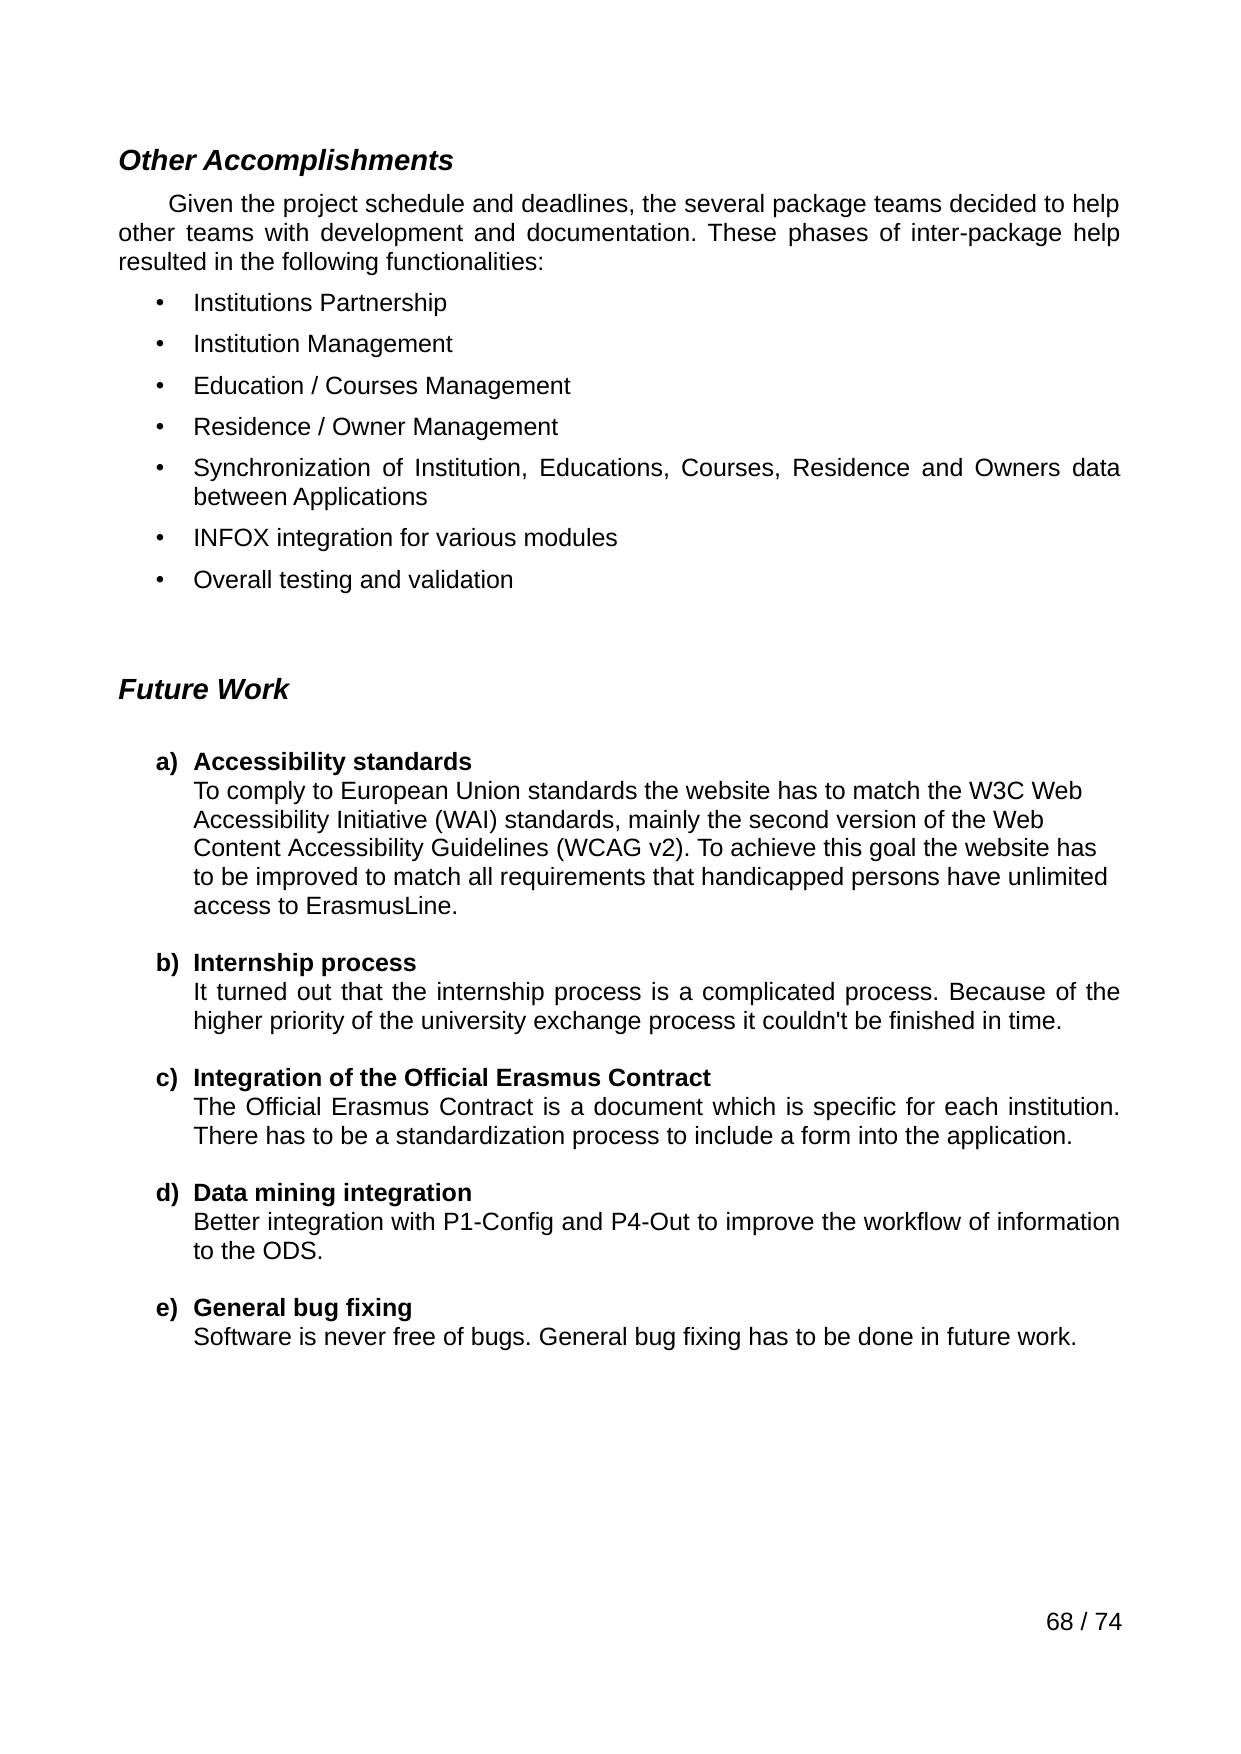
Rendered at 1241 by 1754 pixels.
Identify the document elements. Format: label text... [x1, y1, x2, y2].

list Better integration with P1-Config and P4-Out to improve the workflow of information to the ODS. [156, 1207, 1122, 1265]
list The Official Erasmus Contract is a document which is specific for each institution. There has to be a standardization process to include a form into the application. [156, 1092, 1122, 1150]
list Data mining integration [156, 1178, 1122, 1207]
list Integration of the Official Erasmus Contract [156, 1063, 1122, 1092]
list INFOX integration for various modules [156, 523, 1122, 552]
list Overall testing and validation [156, 565, 1122, 594]
list Institutions Partnership [156, 288, 1122, 317]
list General bug fixing [156, 1293, 1122, 1322]
list To comply to European Union standards the website has to match the W3C Web Accessibility Initiative (WAI) standards, mainly the second version of the Web Content Accessibility Guidelines (WCAG v2). To achieve this goal the website has to be improved to match all requirements that handicapped persons have unlimited access to ErasmusLine. [156, 776, 1122, 920]
subtitle Future Work [118, 672, 1122, 706]
subtitle Other Accomplishments [118, 143, 1122, 177]
list Accessibility standards [156, 747, 1122, 776]
list It turned out that the internship process is a complicated process. Because of the higher priority of the university exchange process it couldn't be finished in time. [156, 977, 1122, 1035]
list Residence / Owner Management [156, 412, 1122, 441]
list Synchronization of Institution, Educations, Courses, Residence and Owners data between Applications [156, 453, 1122, 511]
list Education / Courses Management [156, 371, 1122, 399]
list Institution Management [156, 329, 1122, 358]
text Given the project schedule and deadlines, the several package teams decided to help other teams with development and documentation. These phases of inter-package help resulted in the following functionalities: [118, 189, 1122, 275]
list Software is never free of bugs. General bug fixing has to be done in future work. [156, 1322, 1122, 1351]
list Internship process [156, 948, 1122, 977]
